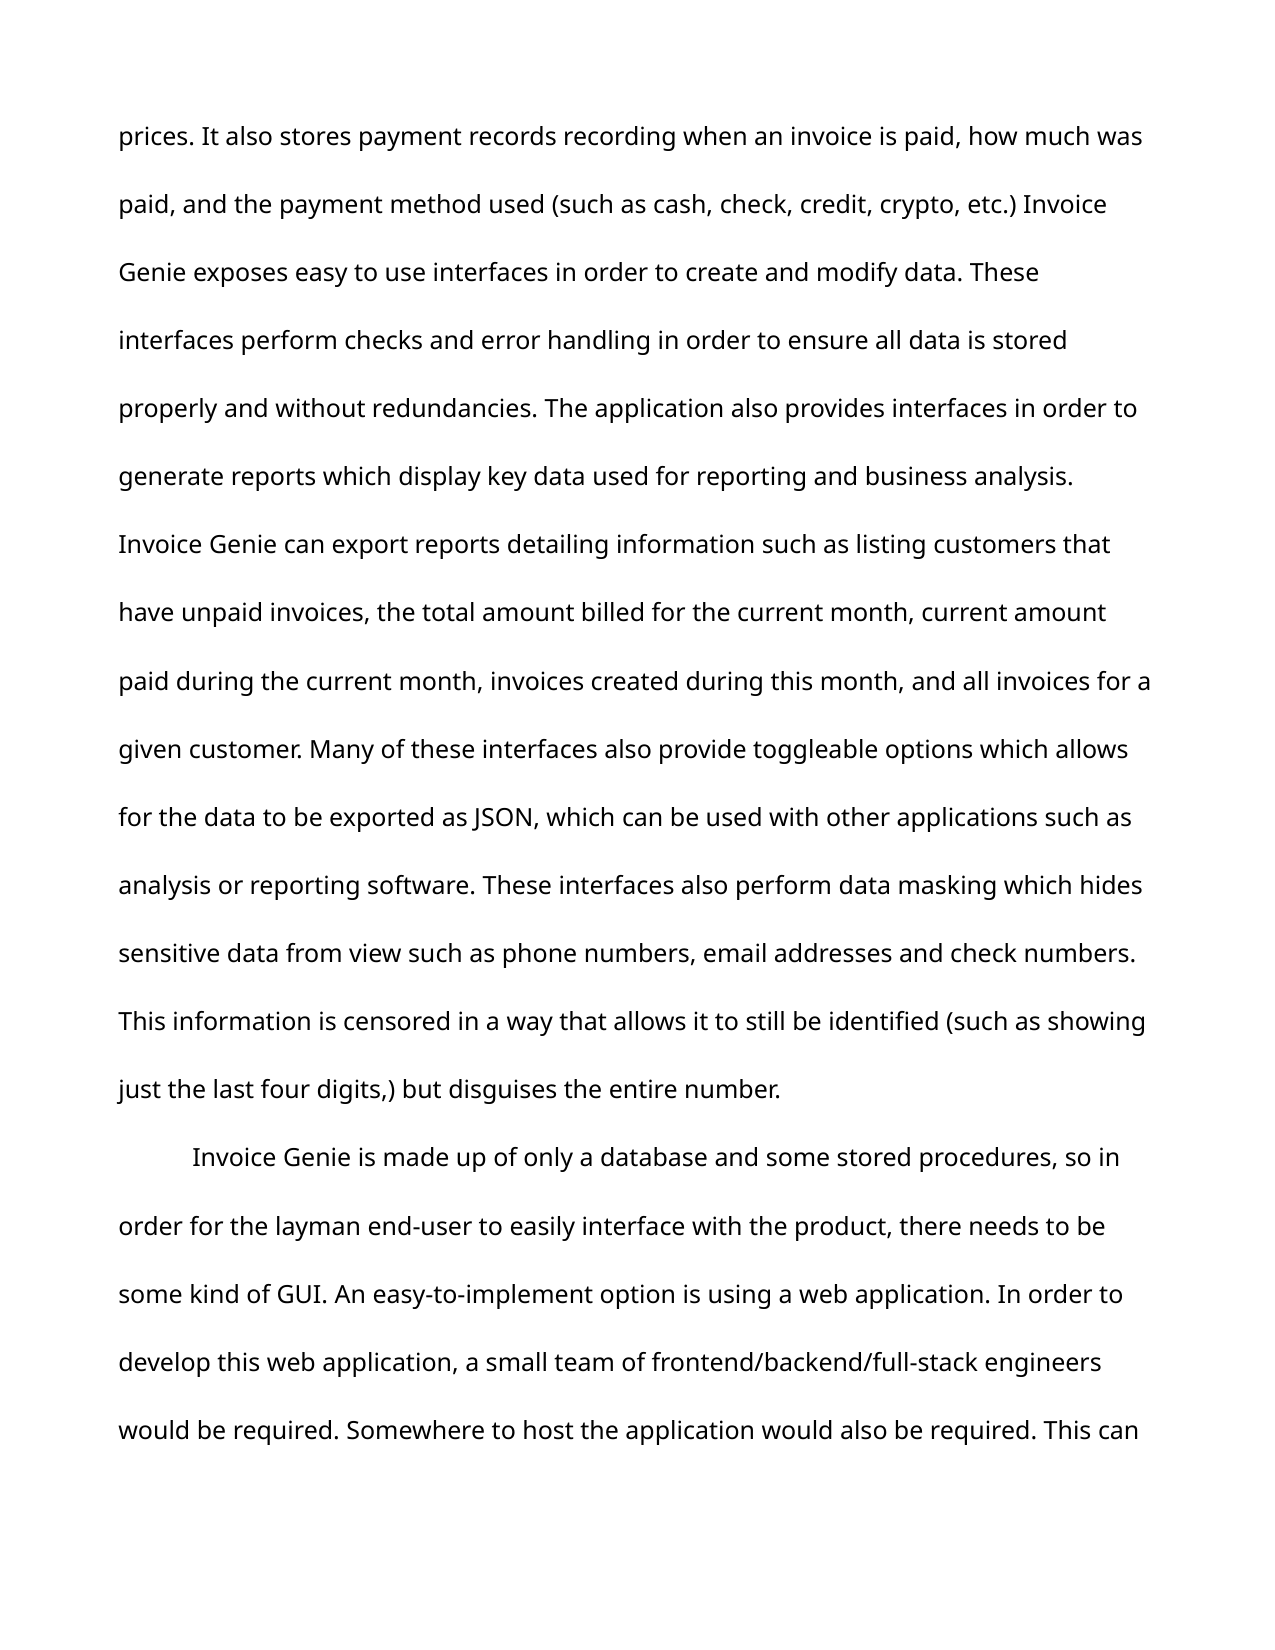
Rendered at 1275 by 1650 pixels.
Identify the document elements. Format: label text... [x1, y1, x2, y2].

text prices. It also stores payment records recording when an invoice is paid, how much was paid, and the payment method used (such as cash, check, credit, crypto, etc.) Invoice Genie exposes easy to use interfaces in order to create and modify data. These interfaces perform checks and error handling in order to ensure all data is stored properly and without redundancies. The application also provides interfaces in order to generate reports which display key data used for reporting and business analysis. Invoice Genie can export reports detailing information such as listing customers that have unpaid invoices, the total amount billed for the current month, current amount paid during the current month, invoices created during this month, and all invoices for a given customer. Many of these interfaces also provide toggleable options which allows for the data to be exported as JSON, which can be used with other applications such as analysis or reporting software. These interfaces also perform data masking which hides sensitive data from view such as phone numbers, email addresses and check numbers. This information is censored in a way that allows it to still be identified (such as showing just the last four digits,) but disguises the entire number. [118, 118, 1157, 1106]
text Invoice Genie is made up of only a database and some stored procedures, so in order for the layman end-user to easily interface with the product, there needs to be some kind of GUI. An easy-to-implement option is using a web application. In order to develop this web application, a small team of frontend/backend/full-stack engineers would be required. Somewhere to host the application would also be required. This can [118, 1140, 1157, 1447]
